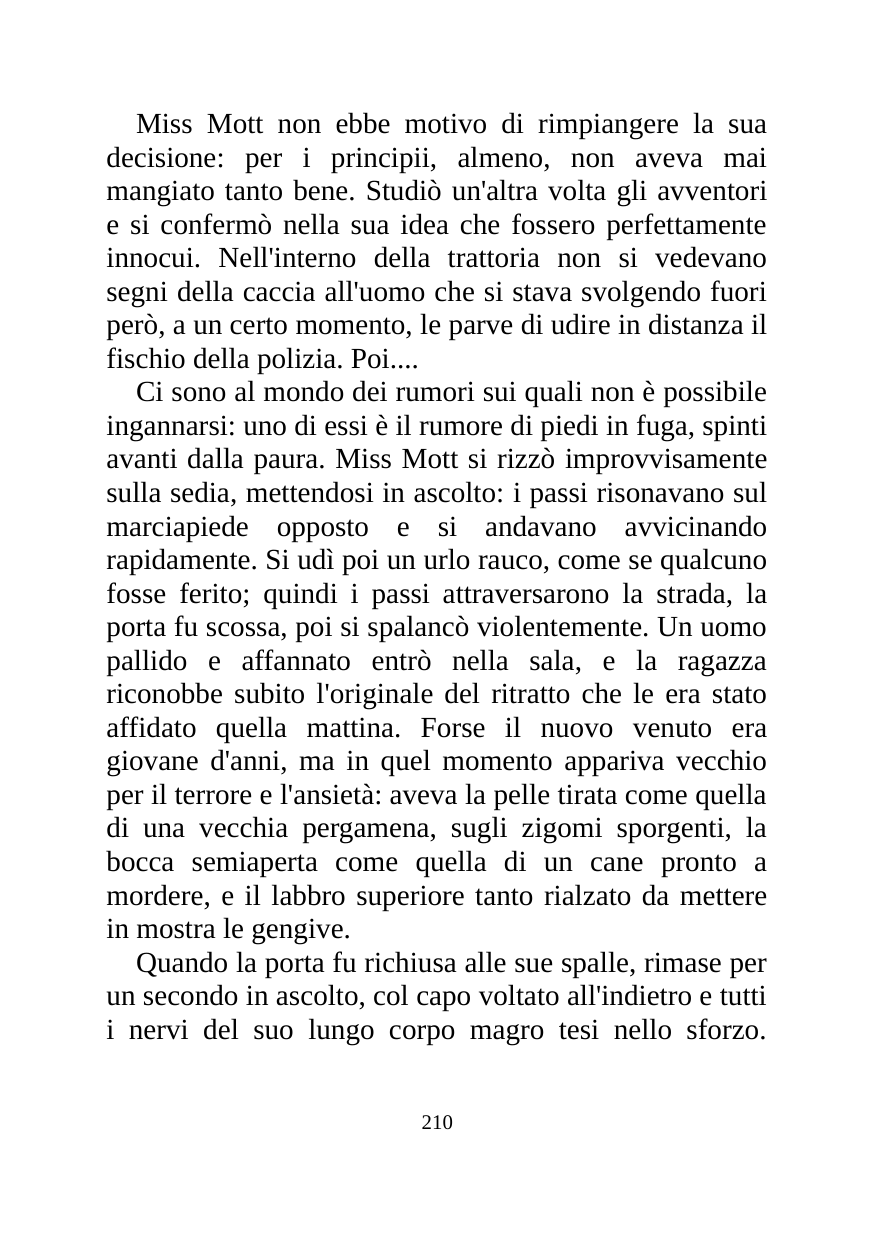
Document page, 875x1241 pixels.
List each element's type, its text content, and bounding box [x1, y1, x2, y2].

text Miss Mott non ebbe motivo di rimpiangere la sua decisione: per i principii, almeno, non aveva mai mangiato tanto bene. Studiò un'altra volta gli avventori e si confermò nella sua idea che fossero perfettamente innocui. Nell'interno della trattoria non si vedevano segni della caccia all'uomo che si stava svolgendo fuori però, a un certo momento, le parve di udire in distanza il fischio della polizia. Poi.... [106, 106, 768, 374]
text Ci sono al mondo dei rumori sui quali non è possibile ingannarsi: uno di essi è il rumore di piedi in fuga, spinti avanti dalla paura. Miss Mott si rizzò improvvisamente sulla sedia, mettendosi in ascolto: i passi risonavano sul marciapiede opposto e si andavano avvicinando rapidamente. Si udì poi un urlo rauco, come se qualcuno fosse ferito; quindi i passi attraversarono la strada, la porta fu scossa, poi si spalancò violentemente. Un uomo pallido e affannato entrò nella sala, e la ragazza riconobbe subito l'originale del ritratto che le era stato affidato quella mattina. Forse il nuovo venuto era giovane d'anni, ma in quel momento appariva vecchio per il terrore e l'ansietà: aveva la pelle tirata come quella di una vecchia pergamena, sugli zigomi sporgenti, la bocca semiaperta come quella di un cane pronto a mordere, e il labbro superiore tanto rialzato da mettere in mostra le gengive. [106, 374, 768, 945]
text Quando la porta fu richiusa alle sue spalle, rimase per un secondo in ascolto, col capo voltato all'indietro e tutti i nervi del suo lungo corpo magro tesi nello sforzo. [106, 945, 768, 1045]
